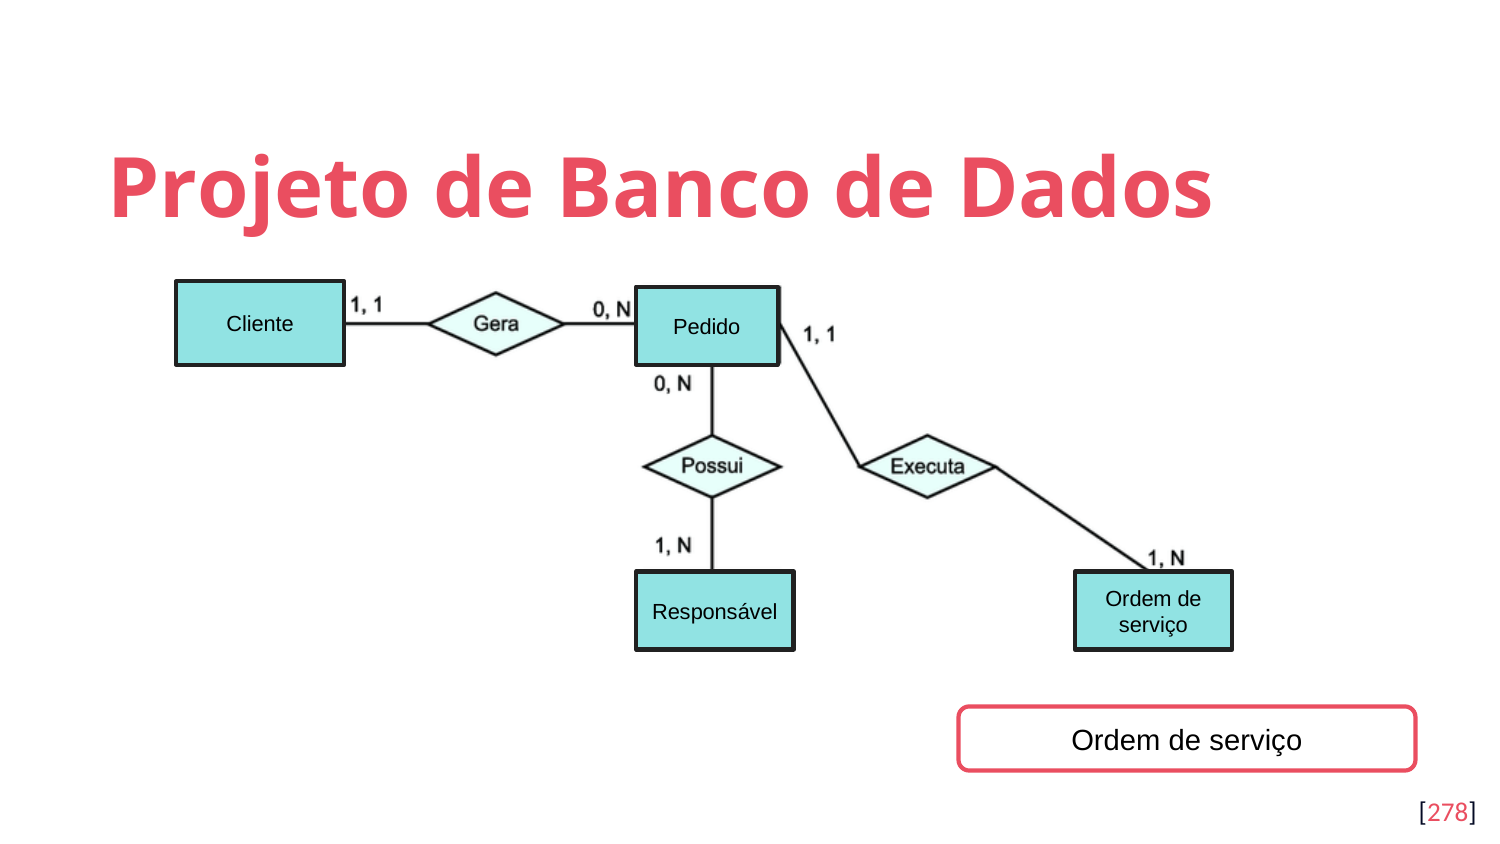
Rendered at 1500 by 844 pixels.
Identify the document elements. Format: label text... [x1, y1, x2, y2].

picture [118, 266, 1267, 671]
text_box Projeto de Banco de Dados [92, 104, 1408, 243]
slide_number [278] [1403, 779, 1494, 844]
text_box Ordem de serviço [958, 706, 1416, 771]
text_box Ordem de serviço [1075, 572, 1232, 649]
text_box Responsável [636, 572, 794, 649]
text_box Cliente [176, 281, 344, 365]
text_box Pedido [636, 287, 778, 365]
